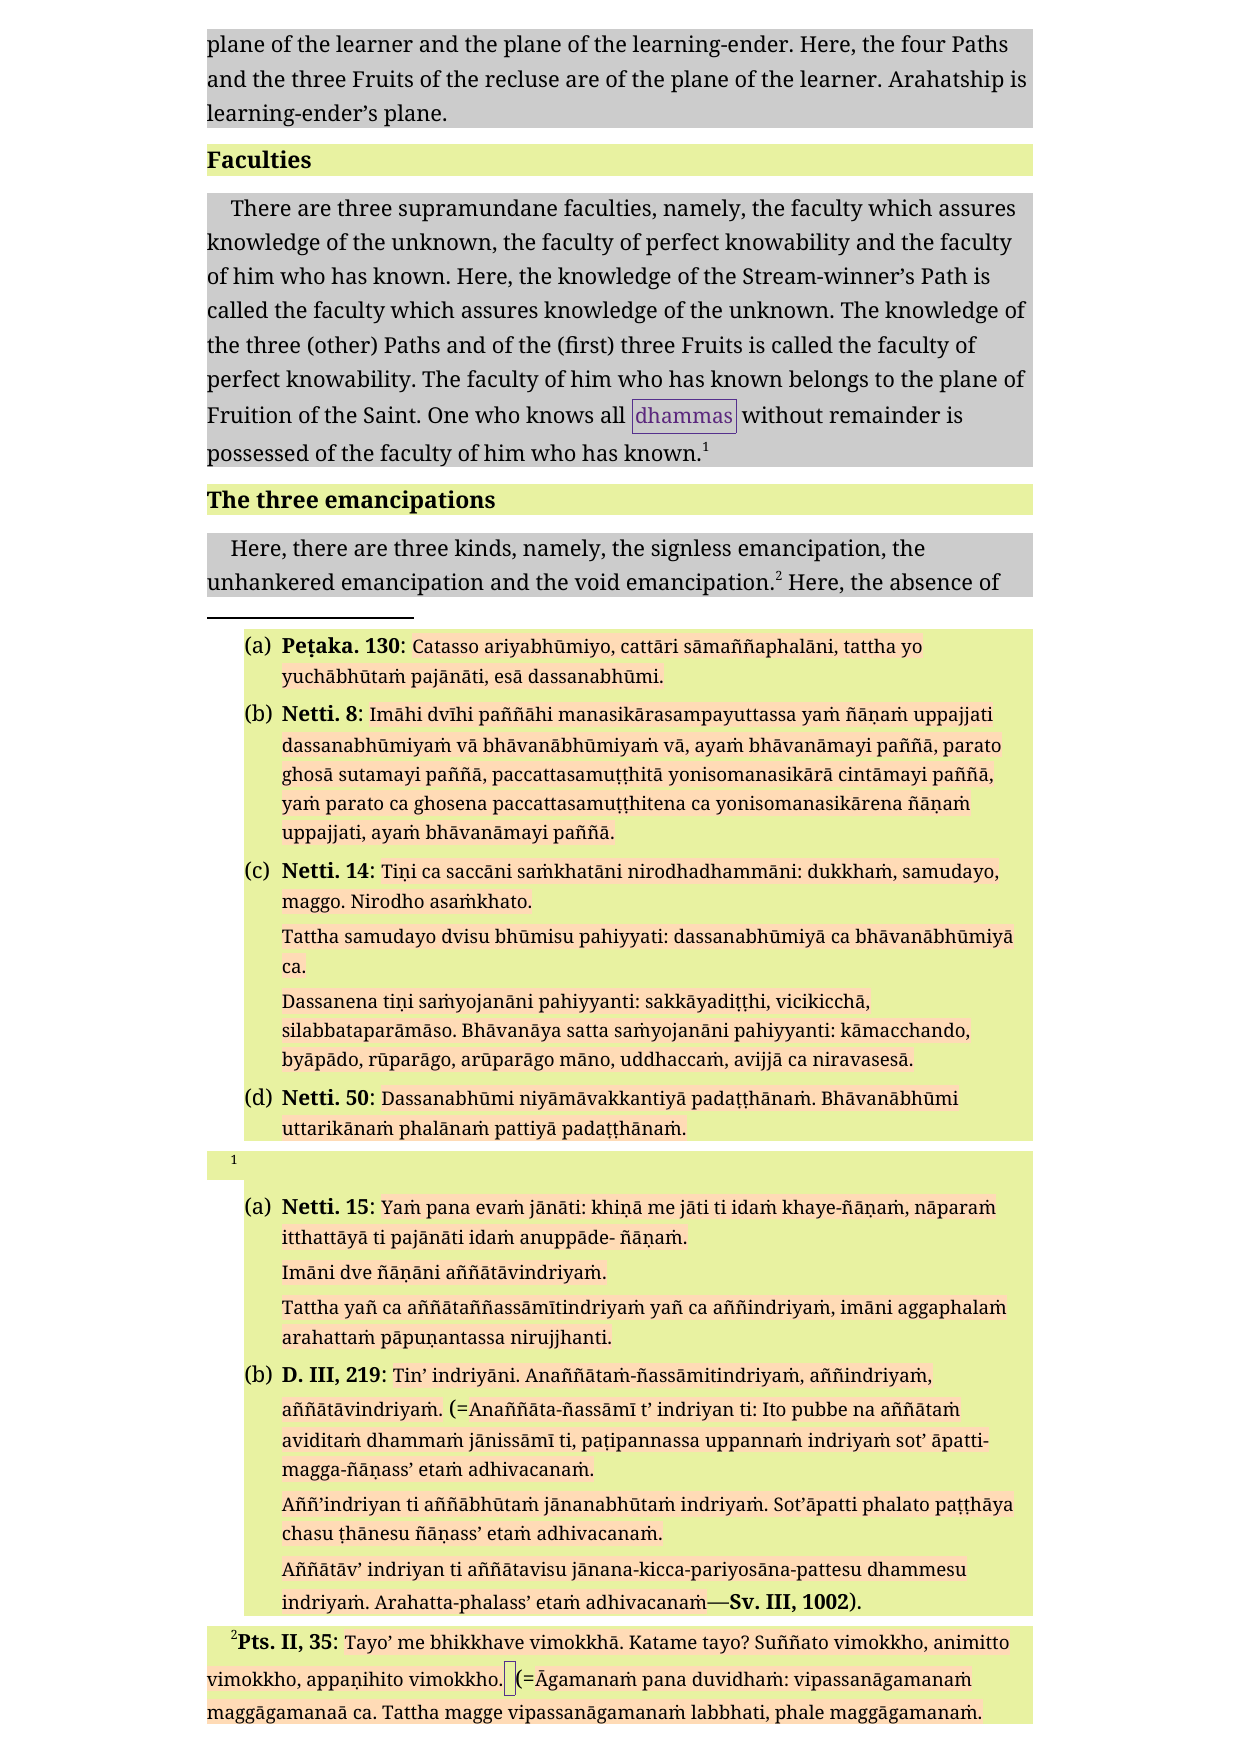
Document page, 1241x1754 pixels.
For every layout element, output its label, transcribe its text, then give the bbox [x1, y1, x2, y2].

list Tattha samudayo dvisu bhūmisu pahiyyati: dassanabhūmiyā ca bhāvanābhūmiyā ca. [244, 924, 1033, 978]
list Aññ’indriyan ti aññābhūtaṁ jānanabhūtaṁ indriyaṁ. Sot’āpatti phalato paṭṭhāya chasu ṭhānesu ñāṇass’ etaṁ adhivacanaṁ. [244, 1491, 1033, 1546]
text Pts. II, 35: Tayo’ me bhikkhave vimokkhā. Katame tayo? Suññato vimokkho, animitto vimokkho, appaṇihito vimokkho. (=Āgamanaṁ pana duvidhaṁ: vipassanāgamanaṁ maggāgamanaā ca. Tattha magge vipassanāgamanaṁ labbhati, phale maggāgamanaṁ. [207, 1626, 1033, 1724]
list Aññātāv’ indriyan ti aññātavisu jānana-kicca-pariyosāna-pattesu dhammesu indriyaṁ. Arahatta-phalass’ etaṁ adhivacanaṁ—Sv. III, 1002). [244, 1556, 1033, 1616]
text There are three supramundane faculties, namely, the faculty which assures knowledge of the unknown, the faculty of perfect knowability and the faculty of him who has known. Here, the knowledge of the Stream-winner’s Path is called the faculty which assures knowledge of the unknown. The knowledge of the three (other) Paths and of the (first) three Fruits is called the faculty of perfect knowability. The faculty of him who has known belongs to the plane of Fruition of the Saint. One who knows all dhammas without remainder is possessed of the faculty of him who has known. [207, 193, 1033, 467]
list Netti. 50: Dassanabhūmi niyāmāvakkantiyā padaṭṭhānaṁ. Bhāvanābhūmi uttarikānaṁ phalānaṁ pattiyā padaṭṭhānaṁ. [244, 1082, 1033, 1141]
list Netti. 8: Imāhi dvīhi paññāhi manasikārasampayuttassa yaṁ ñāṇaṁ uppajjati dassanabhūmiyaṁ vā bhāvanābhūmiyaṁ vā, ayaṁ bhāvanāmayi paññā, parato ghosā sutamayi paññā, paccattasamuṭṭhitā yonisomanasikārā cintāmayi paññā, yaṁ parato ca ghosena paccattasamuṭṭhitena ca yonisomanasikārena ñāṇaṁ uppajjati, ayaṁ bhāvanāmayi paññā. [244, 698, 1033, 845]
list Tattha yañ ca aññātaññassāmītindriyaṁ yañ ca aññindriyaṁ, imāni aggaphalaṁ arahattaṁ pāpuṇantassa nirujjhanti. [244, 1295, 1033, 1349]
subtitle Faculties [207, 144, 1033, 176]
list Peṭaka. 130: Catasso ariyabhūmiyo, cattāri sāmaññaphalāni, tattha yo yuchābhūtaṁ pajānāti, esā dassanabhūmi. [244, 629, 1033, 689]
list Netti. 15: Yaṁ pana evaṁ jānāti: khiṇā me jāti ti idaṁ khaye-ñāṇaṁ, nāparaṁ itthattāyā ti pajānāti idaṁ anuppāde- ñāṇaṁ. [244, 1191, 1033, 1250]
list D. III, 219: Tin’ indriyāni. Anaññātaṁ-ñassāmitindriyaṁ, aññindriyaṁ, aññātāvindriyaṁ. (=Anaññāta-ñassāmī t’ indriyan ti: Ito pubbe na aññātaṁ aviditaṁ dhammaṁ jānissāmī ti, paṭipannassa uppannaṁ indriyaṁ sot’ āpatti-magga-ñāṇass’ etaṁ adhivacanaṁ. [244, 1359, 1033, 1482]
list Dassanena tiṇi saṁyojanāni pahiyyanti: sakkāyadiṭṭhi, vicikicchā, silabbataparāmāso. Bhāvanāya satta saṁyojanāni pahiyyanti: kāmacchando, byāpādo, rūparāgo, arūparāgo māno, uddhaccaṁ, avijjā ca niravasesā. [244, 988, 1033, 1072]
text Here, there are three kinds, namely, the signless emancipation, the unhankered emancipation and the void emancipation. Here, the absence of [207, 533, 1033, 597]
subtitle The three emancipations [207, 484, 1033, 515]
list Netti. 14: Tiṇi ca saccāni saṁkhatāni nirodhadhammāni: dukkhaṁ, samudayo, maggo. Nirodho asaṁkhato. [244, 855, 1033, 914]
text plane of the learner and the plane of the learning-ender. Here, the four Paths and the three Fruits of the recluse are of the plane of the learner. Arahatship is learning-ender’s plane. [207, 29, 1033, 128]
list Imāni dve ñāṇāni aññātāvindriyaṁ. [244, 1259, 1033, 1285]
